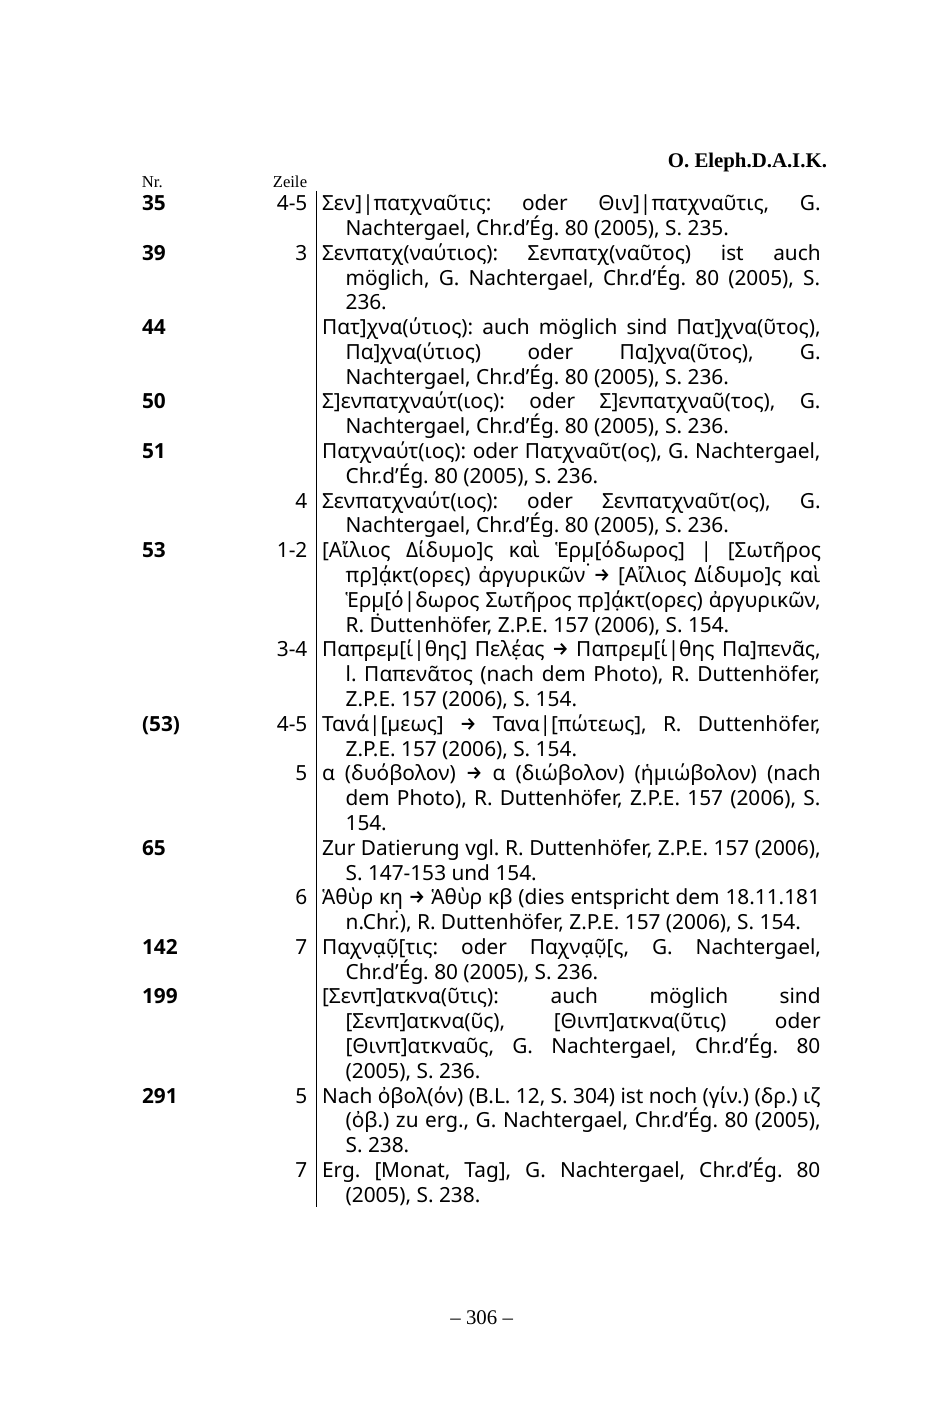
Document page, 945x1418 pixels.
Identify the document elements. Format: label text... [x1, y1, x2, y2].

table_cell 5 [224, 1083, 316, 1158]
table_cell 4 [224, 488, 316, 538]
table_cell α (δυόβολον) → α (διώβολον) (ἡμιώβολον) (nach dem Photo), R. Duttenhöfer, Z.P.E. 157 (2006), S. 154. [317, 761, 827, 835]
table_cell 7 [224, 935, 316, 984]
table_cell 50 [136, 389, 224, 439]
table_cell (53) [136, 711, 224, 761]
table_cell Σεν]|πατχναῦτις: oder Θιν]|πατχναῦτις, G. Nachtergael, Chr.d’Ég. 80 (2005), S. 235. [317, 191, 827, 240]
table_cell [224, 389, 316, 439]
table_cell [224, 315, 316, 389]
table_cell Σενπατχναύτ(ιος): oder Σενπατχναῦτ(ος), G. Nachtergael, Chr.d’Ég. 80 (2005), S. 236. [317, 488, 827, 538]
table_cell 4-5 [224, 711, 316, 761]
table_cell Σενπατχ(ναύτιος): Σενπατχ(ναῦτος) ist auch möglich, G. Nachtergael, Chr.d’Ég. 80 (2005), S. 236. [317, 240, 827, 315]
table_cell 142 [136, 935, 224, 984]
table_cell [136, 885, 224, 934]
table_cell 3-4 [224, 637, 316, 711]
table_cell Σ]ενπατχναύτ(ιος): oder Σ]ενπατχναῦ(τος), G. Nachtergael, Chr.d’Ég. 80 (2005), S. 236. [317, 389, 827, 439]
table_cell Τανά|[μεως] → Τανα|[πώτεως], R. Duttenhöfer, Z.P.E. 157 (2006), S. 154. [317, 711, 827, 761]
table_cell 7 [224, 1158, 316, 1207]
table_cell Πατχναύτ(ιος): oder Πατχναῦτ(ος), G. Nachtergael, Chr.d’Ég. 80 (2005), S. 236. [317, 439, 827, 488]
table_cell 51 [136, 439, 224, 488]
table_cell Erg. [Monat, Tag], G. Nachtergael, Chr.d’Ég. 80 (2005), S. 238. [317, 1158, 827, 1207]
table_cell 5 [224, 761, 316, 835]
table_cell 291 [136, 1083, 224, 1158]
table_cell 199 [136, 984, 316, 1083]
table_cell [136, 488, 224, 538]
table_cell Πατ]χνα(ύτιος): auch möglich sind Πατ]χνα(ῦτος), Πα]χνα(ύτιος) oder Πα]χνα(ῦτος), G. Nachtergael, Chr.d’Ég. 80 (2005), S. 236. [317, 315, 827, 389]
table_cell 44 [136, 315, 224, 389]
table_cell Zur Datierung vgl. R. Duttenhöfer, Z.P.E. 157 (2006), S. 147-153 und 154. [317, 835, 827, 885]
table_cell [136, 761, 224, 835]
table_cell 6 [224, 885, 316, 934]
table_cell 1-2 [224, 538, 316, 637]
table_cell 39 [136, 240, 224, 315]
table_cell Παπρεμ[ί|θης] Πελέ̣ας → Παπρεμ[ί|θης Πα]πενᾶς, l. Παπενᾶτος (nach dem Photo), R. Duttenhöfer, Z.P.E. 157 (2006), S. 154. [317, 637, 827, 711]
table_cell Ἁθὺρ κη̣ → Ἁθὺρ κβ (dies entspricht dem 18.11.181 n.Chr.), R. Duttenhöfer, Z.P.E. 157 (2006), S. 154. [317, 885, 827, 934]
table_cell 65 [136, 835, 316, 885]
table_cell [Αἴλιος Δίδυμο]ς καὶ Ἑρμ̣[όδωρος] | [Σωτῆρος πρ]ά̣κτ(ορες) ἀργυρικῶν → [Αἴλιος Δίδυμο]ς καὶ Ἑρμ̣[ό|δωρος Σωτῆρος πρ]ά̣κτ(ορες) ἀργυρικῶν, R. Duttenhöfer, Z.P.E. 157 (2006), S. 154. [317, 538, 827, 637]
table_cell 35 [136, 191, 224, 240]
table_cell [224, 439, 316, 488]
table_cell [136, 637, 224, 711]
table_cell 3 [224, 240, 316, 315]
table_cell [Σενπ]ατκνα(ῦτις): auch möglich sind [Σενπ]ατκνα(ῦς), [Θινπ]ατκνα(ῦτις) oder [Θινπ]ατκναῦς, G. Nachtergael, Chr.d’Ég. 80 (2005), S. 236. [317, 984, 827, 1083]
table_cell Nach ὀβολ(όν) (B.L. 12, S. 304) ist noch (γίν.) (δρ.) ιζ (ὀβ.) zu erg., G. Nachtergael, Chr.d’Ég. 80 (2005), S. 238. [317, 1083, 827, 1158]
table_cell 4-5 [224, 191, 316, 240]
table_cell Παχνα̣ῦ̣[τις: oder Παχνα̣ῦ̣[ς, G. Nachtergael, Chr.d’Ég. 80 (2005), S. 236. [317, 935, 827, 984]
table_cell [136, 1158, 224, 1207]
table_cell 53 [136, 538, 224, 637]
